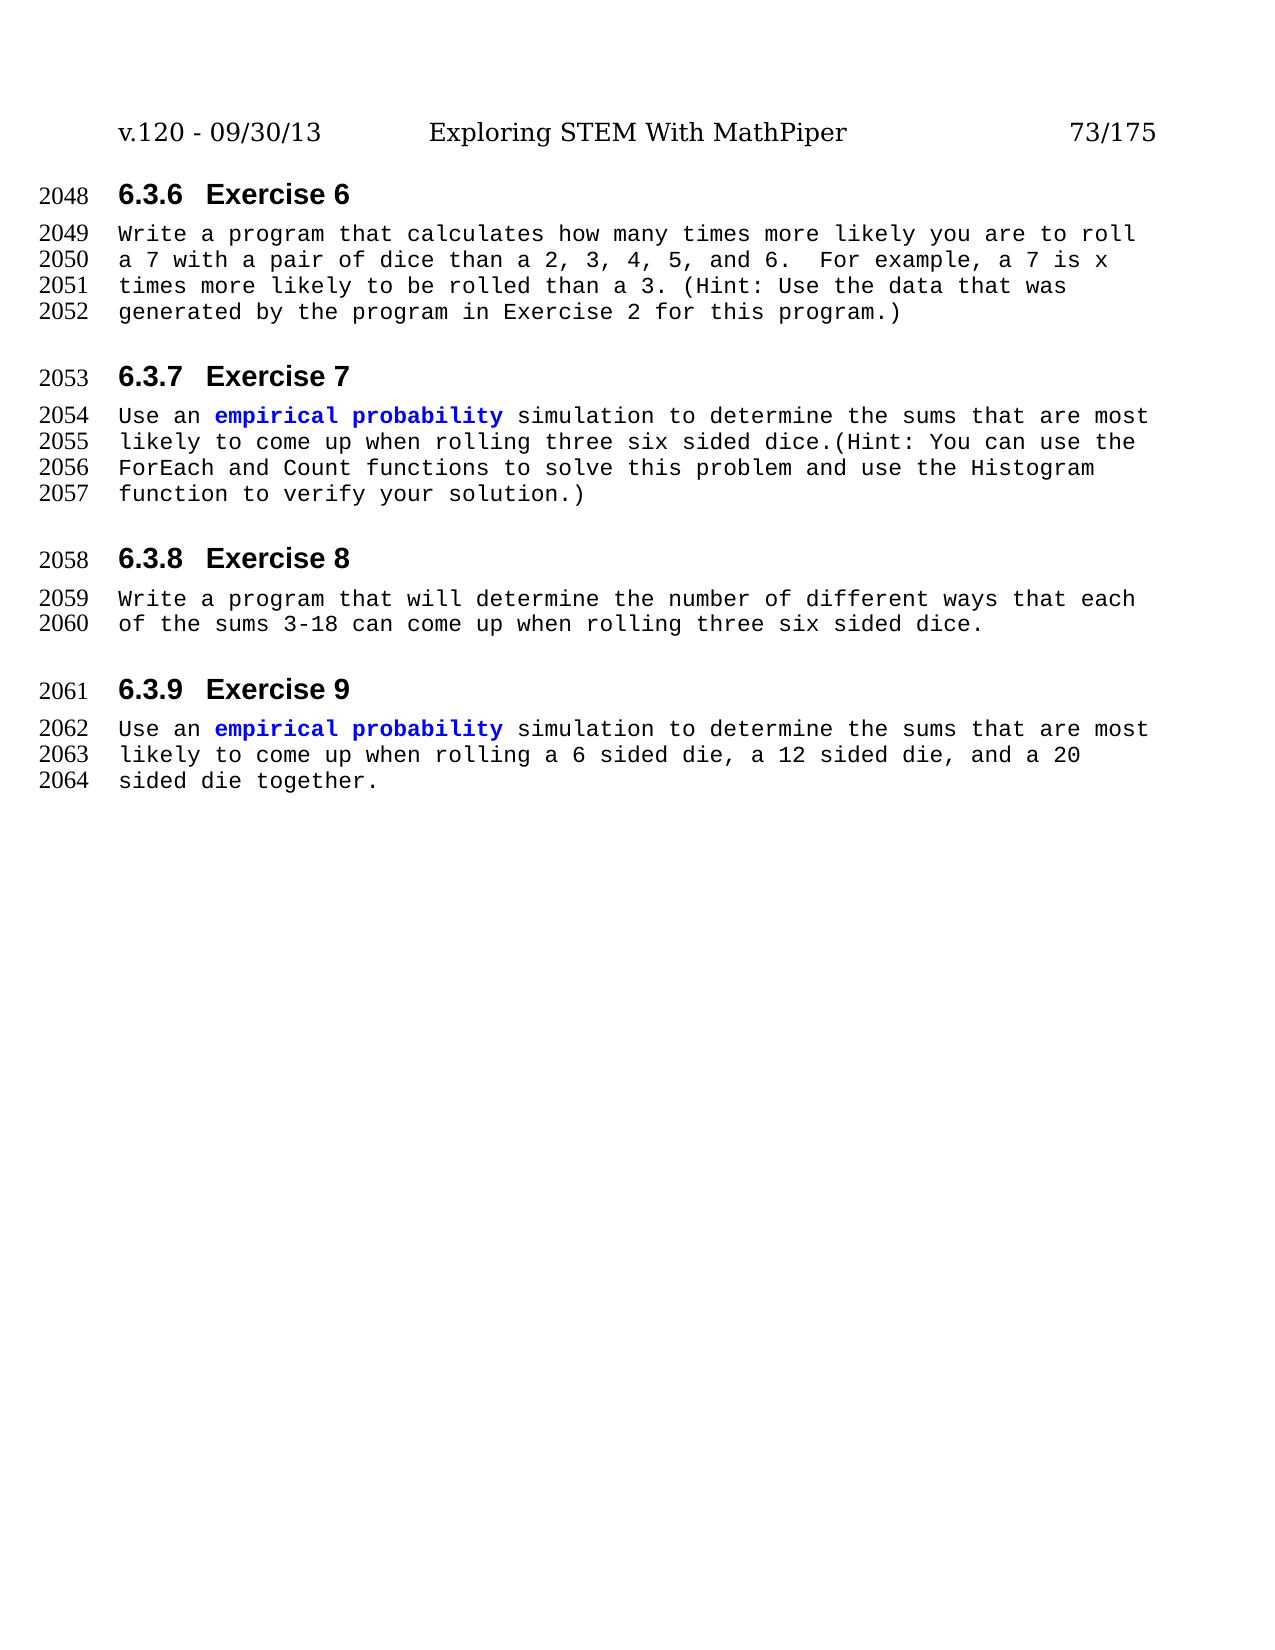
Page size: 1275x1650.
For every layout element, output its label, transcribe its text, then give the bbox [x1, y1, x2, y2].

subtitle Exercise 7 [118, 359, 1157, 393]
text Write a program that will determine the number of different ways that each of the sums 3-18 can come up when rolling three six sided dice. [118, 587, 1157, 639]
text Use an empirical probability simulation to determine the sums that are most likely to come up when rolling three six sided dice.(Hint: You can use the ForEach and Count functions to solve this problem and use the Histogram function to verify your solution.) [118, 404, 1157, 508]
subtitle Exercise 6 [118, 177, 1157, 210]
subtitle Exercise 9 [118, 672, 1157, 705]
subtitle Exercise 8 [118, 541, 1157, 575]
text Write a program that calculates how many times more likely you are to roll a 7 with a pair of dice than a 2, 3, 4, 5, and 6. For example, a 7 is x times more likely to be rolled than a 3. (Hint: Use the data that was generated by the program in Exercise 2 for this program.) [118, 222, 1157, 326]
text Use an empirical probability simulation to determine the sums that are most likely to come up when rolling a 6 sided die, a 12 sided die, and a 20 sided die together. [118, 717, 1157, 795]
